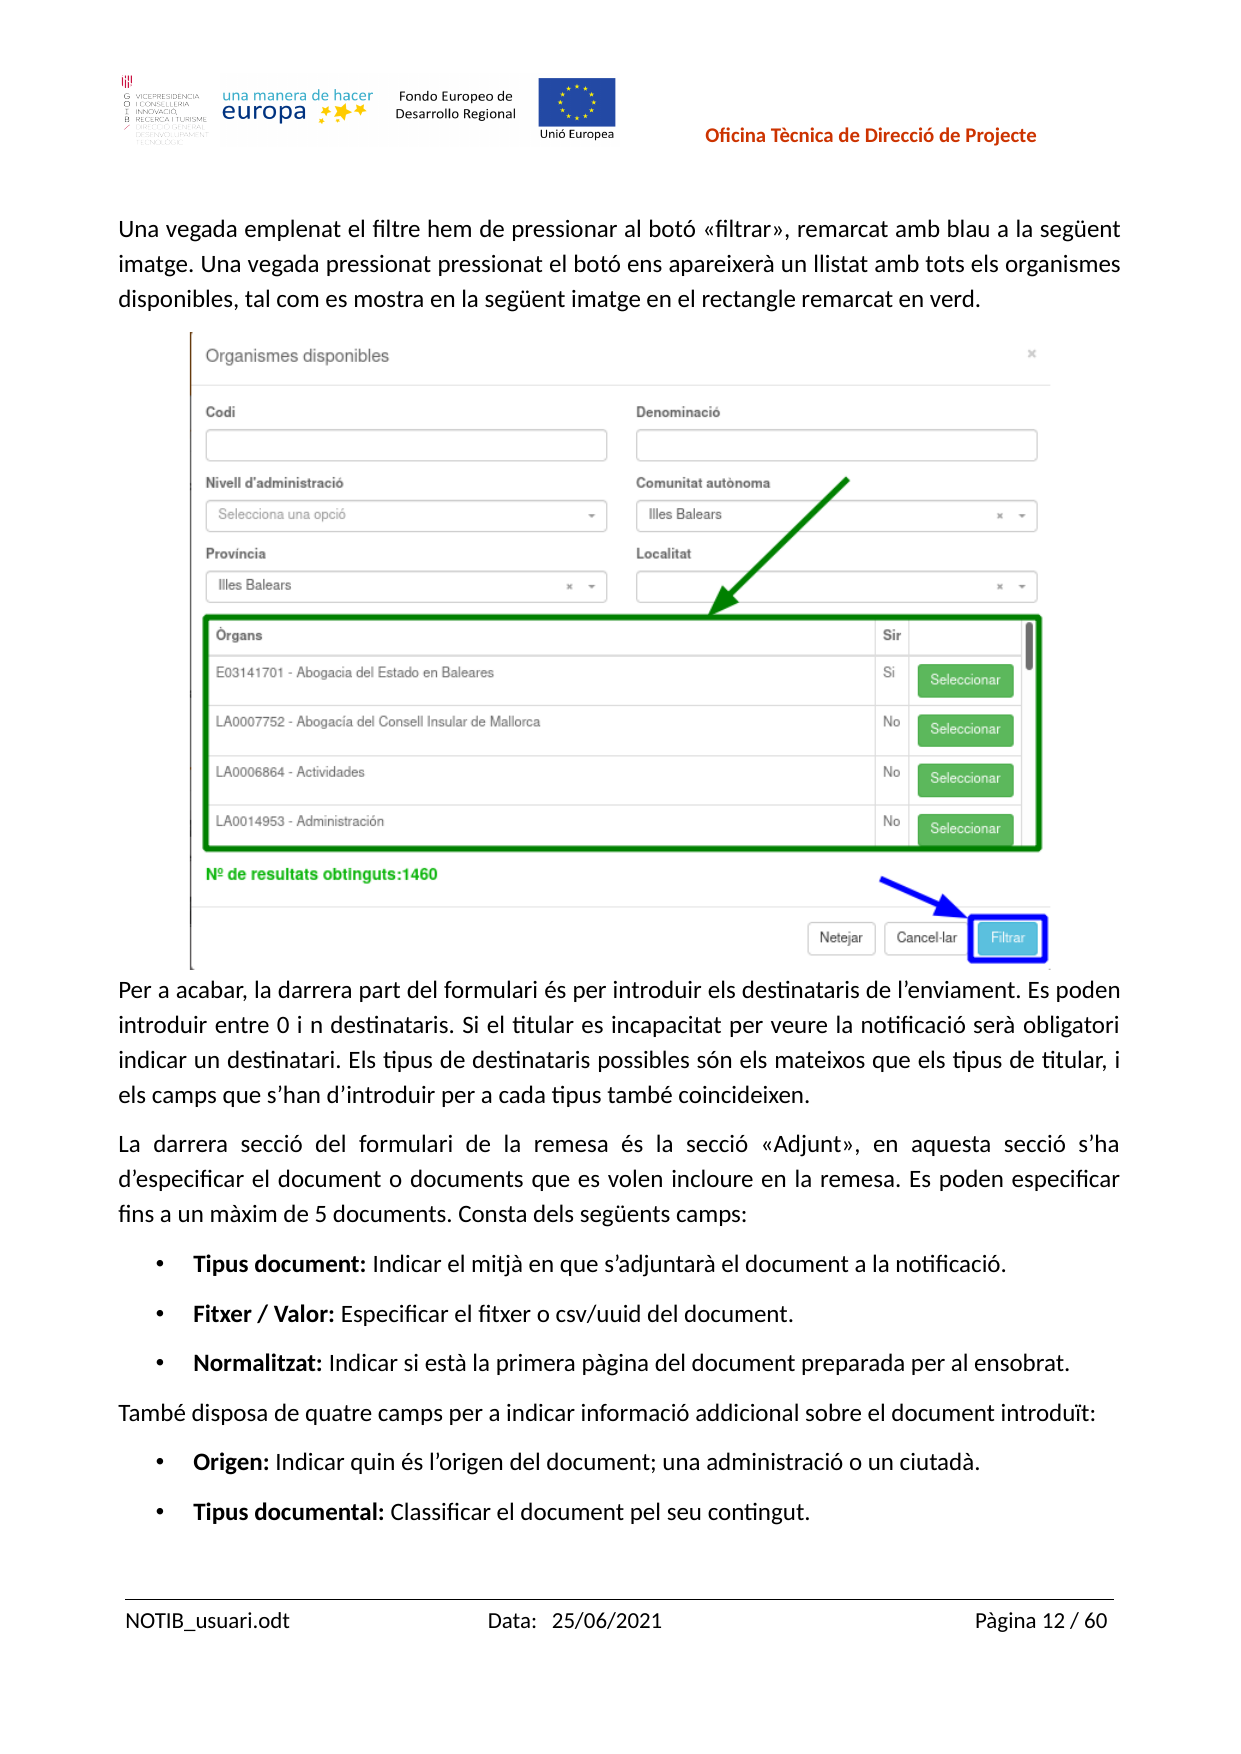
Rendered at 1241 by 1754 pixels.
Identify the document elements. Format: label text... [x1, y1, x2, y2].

picture [219, 73, 621, 147]
list Fitxer / Valor: Especificar el fitxer o csv/uuid del document. [156, 1298, 1122, 1328]
list Origen: Indicar quin és l’origen del document; una administració o un ciutadà. [156, 1446, 1122, 1477]
picture [118, 73, 213, 147]
list Tipus document: Indicar el mitjà en que s’adjuntarà el document a la notificació. [156, 1248, 1122, 1279]
text També disposa de quatre camps per a indicar informació addicional sobre el document introduït: [118, 1397, 1122, 1427]
list Normalitzat: Indicar si està la primera pàgina del document preparada per al ensobrat. [156, 1347, 1122, 1378]
text La darrera secció del formulari de la remesa és la secció «Adjunt», en aquesta secció s’ha d’especificar el document o documents que es volen incloure en la remesa. Es poden especificar fins a un màxim de 5 documents. Consta dels següents camps: [118, 1128, 1122, 1229]
picture [189, 332, 1051, 970]
text Una vegada emplenat el filtre hem de pressionar al botó «filtrar», remarcat amb blau a la següent imatge. Una vegada pressionat pressionat el botó ens apareixerà un llistat amb tots els organismes disponibles, tal com es mostra en la següent imatge en el rectangle remarcat en verd. [118, 213, 1122, 313]
text Per a acabar, la darrera part del formulari és per introduir els destinataris de l’enviament. Es poden introduir entre 0 i n destinataris. Si el titular es incapacitat per veure la notificació serà obligatori indicar un destinatari. Els tipus de destinataris possibles són els mateixos que els tipus de titular, i els camps que s’han d’introduir per a cada tipus també coincideixen. [118, 970, 1122, 1109]
list Tipus documental: Classificar el document pel seu contingut. [156, 1496, 1122, 1527]
